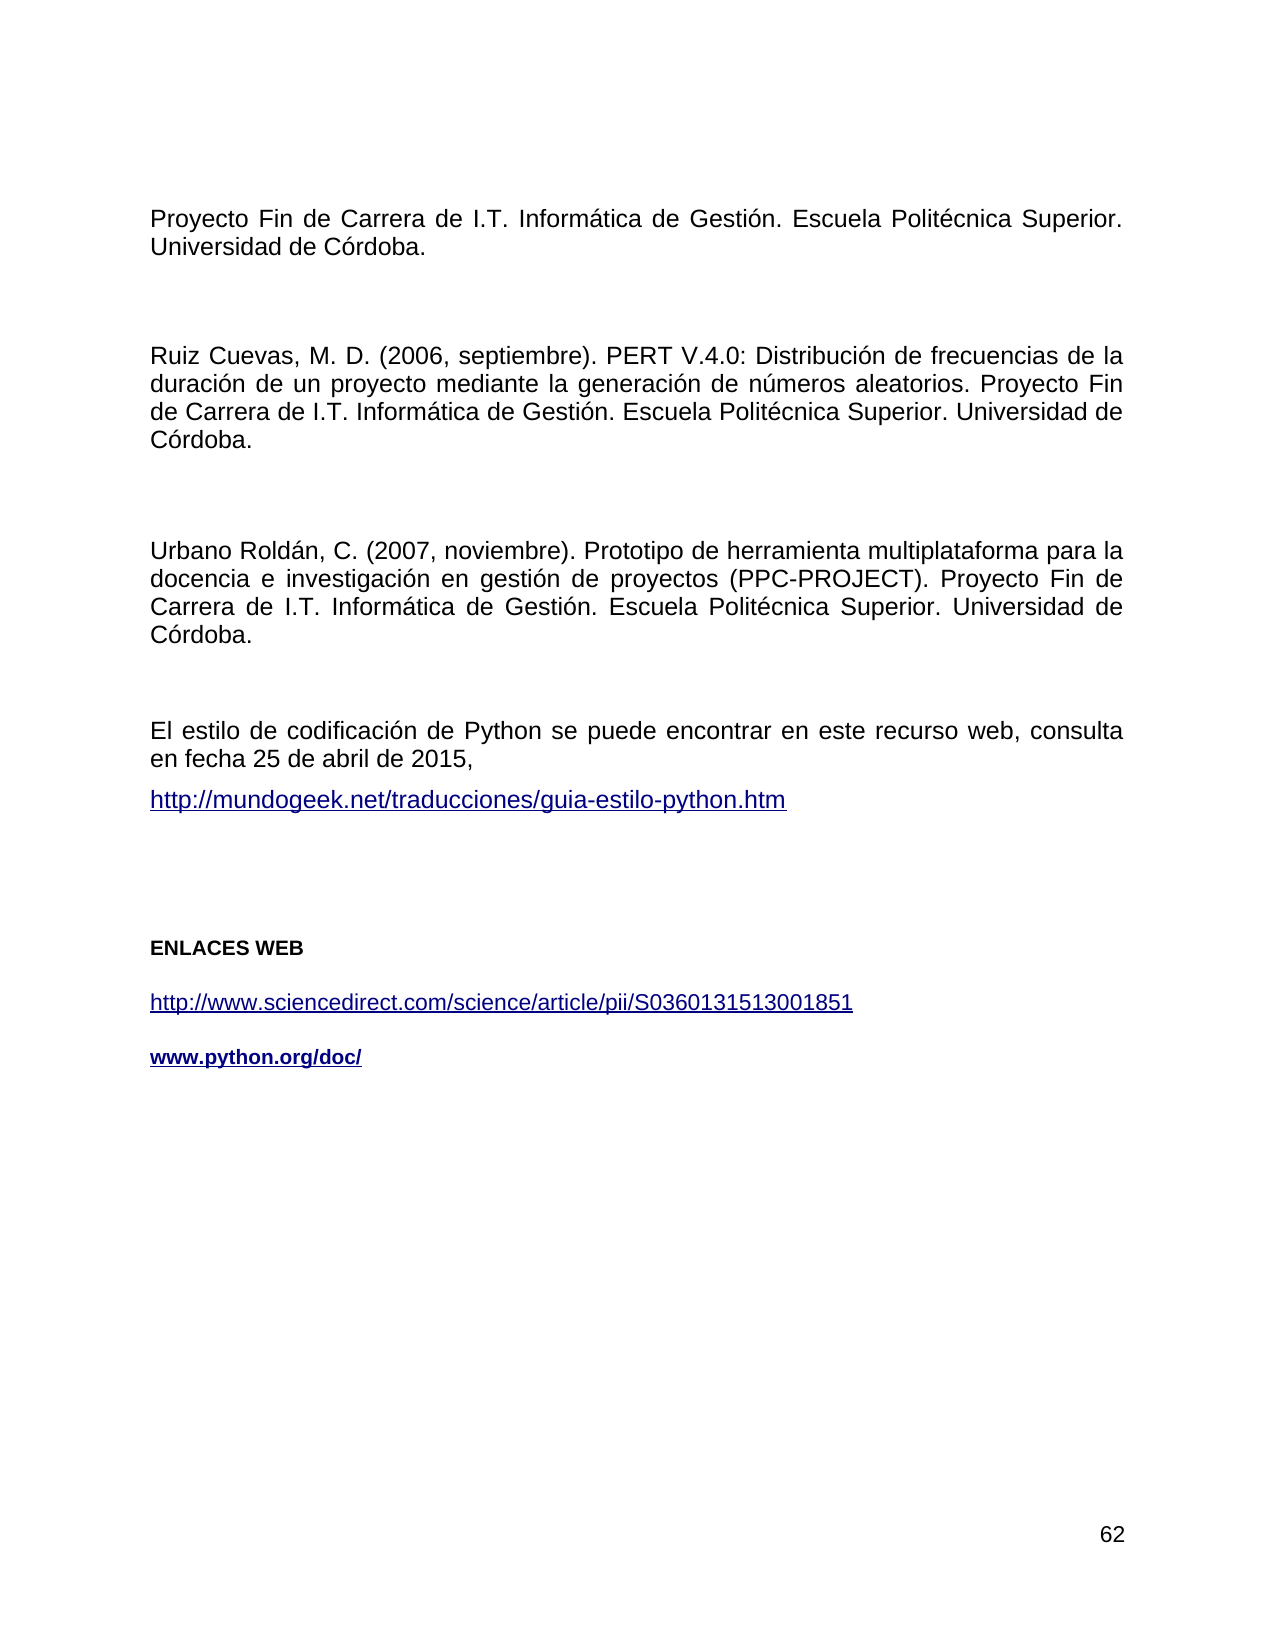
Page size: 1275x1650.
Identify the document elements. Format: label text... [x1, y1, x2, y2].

text Ruiz Cuevas, M. D. (2006, septiembre). PERT V.4.0: Distribución de frecuencias de la duración de un proyecto mediante la generación de números aleatorios. Proyecto Fin de Carrera de I.T. Informática de Gestión. Escuela Politécnica Superior. Universidad de Córdoba. [150, 342, 1125, 453]
text Proyecto Fin de Carrera de I.T. Informática de Gestión. Escuela Politécnica Superior. Universidad de Córdoba. [150, 205, 1125, 261]
text www.python.org/doc/ [150, 1046, 1125, 1069]
text Urbano Roldán, C. (2007, noviembre). Prototipo de herramienta multiplataforma para la docencia e investigación en gestión de proyectos (PPC-PROJECT). Proyecto Fin de Carrera de I.T. Informática de Gestión. Escuela Politécnica Superior. Universidad de Córdoba. [150, 537, 1125, 649]
text ENLACES WEB [150, 936, 1125, 959]
text http://mundogeek.net/traducciones/guia-estilo-python.htm [150, 786, 1125, 813]
text http://www.sciencedirect.com/science/article/pii/S0360131513001851 [150, 989, 1125, 1015]
text El estilo de codificación de Python se puede encontrar en este recurso web, consulta en fecha 25 de abril de 2015, [150, 717, 1125, 773]
